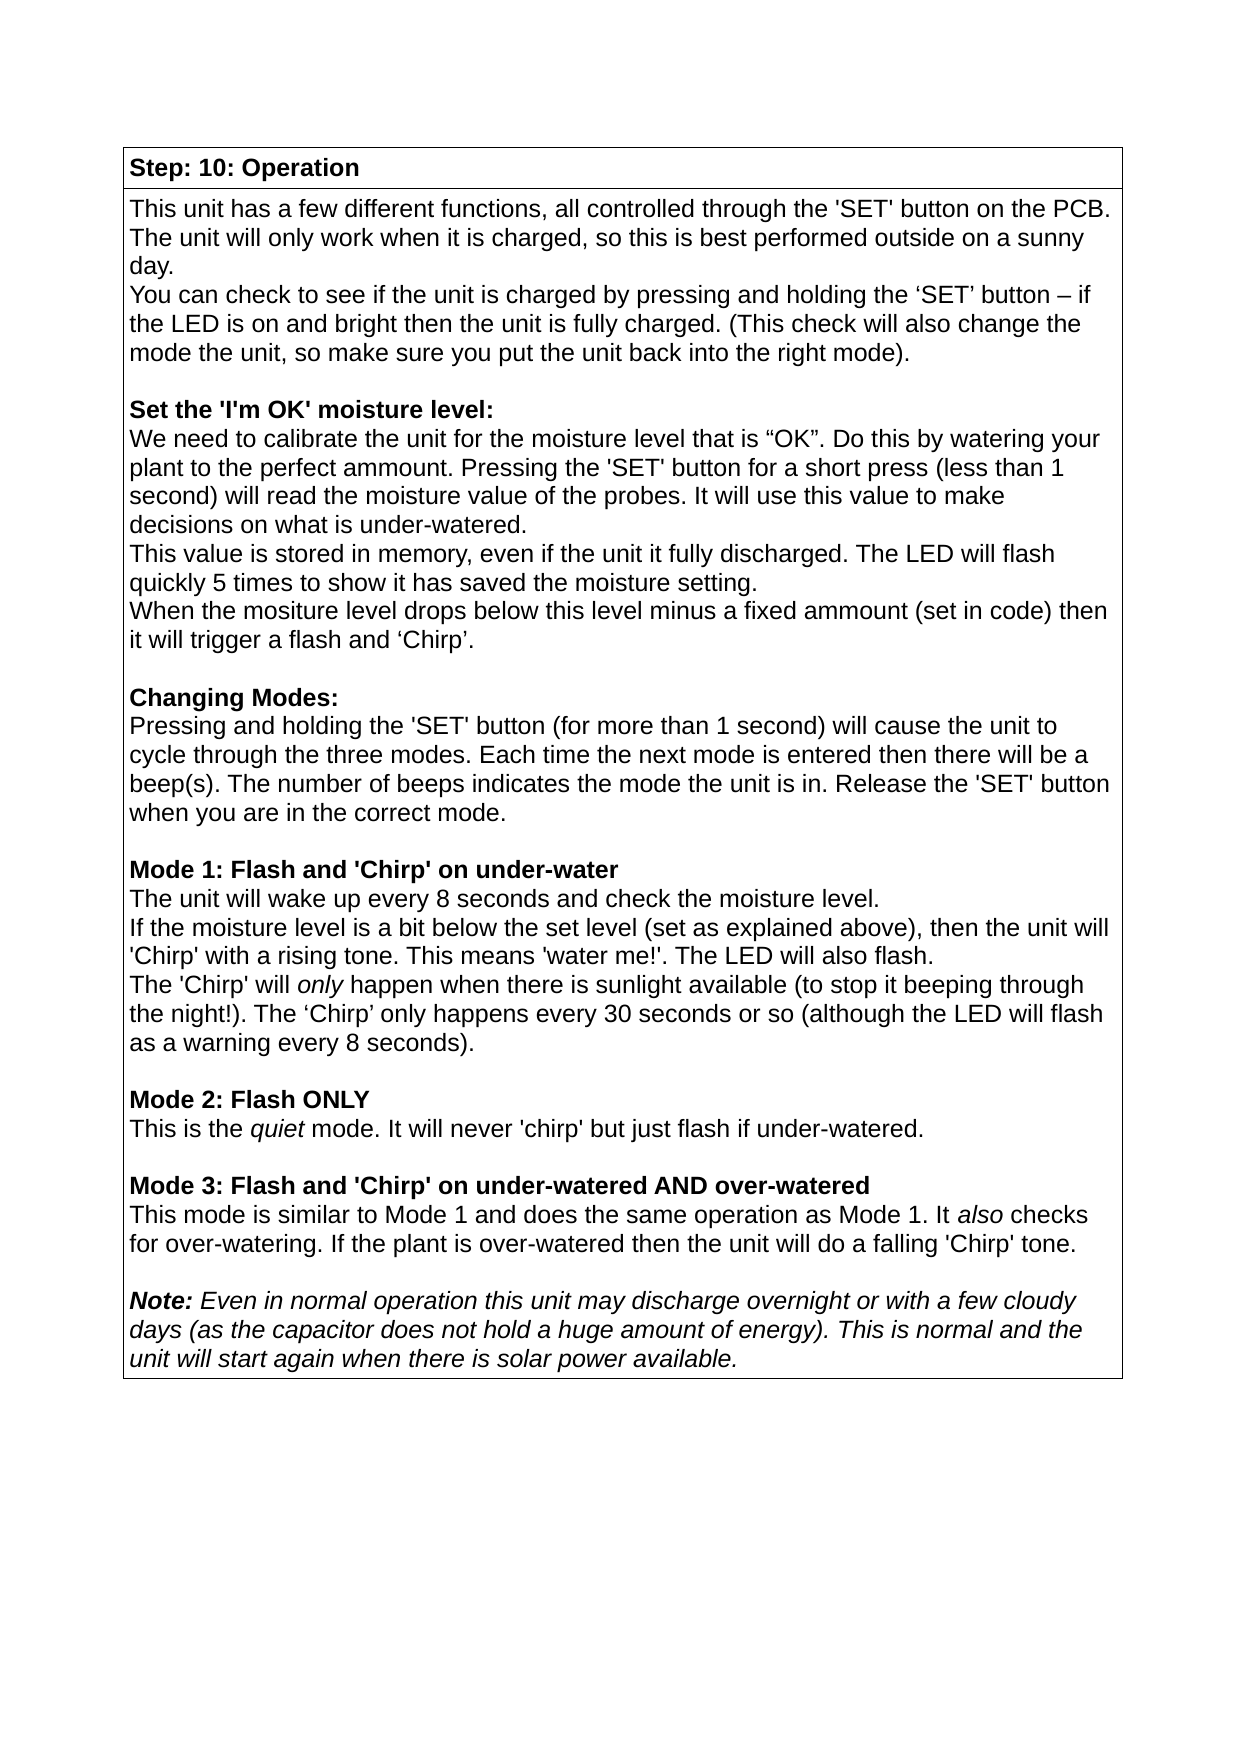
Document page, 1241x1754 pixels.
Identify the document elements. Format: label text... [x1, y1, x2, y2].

table_header Step: 10: Operation [124, 148, 1122, 188]
table_cell This unit has a few different functions, all controlled through the 'SET' button on the PCB. The unit will only work when it is charged, so this is best performed outside on a sunny day. You can check to see if the unit is charged by pressing and holding the ‘SET’ button – if the LED is on and bright then the unit is fully charged. (This check will also change the mode the unit, so make sure you put the unit back into the right mode). Set the 'I'm OK' moisture level: We need to calibrate the unit for the moisture level that is “OK”. Do this by watering your plant to the perfect ammount. Pressing the 'SET' button for a short press (less than 1 second) will read the moisture value of the probes. It will use this value to make decisions on what is under-watered. This value is stored in memory, even if the unit it fully discharged. The LED will flash quickly 5 times to show it has saved the moisture setting. When the mositure level drops below this level minus a fixed ammount (set in code) then it will trigger a flash and ‘Chirp’. Changing Modes: Pressing and holding the 'SET' button (for more than 1 second) will cause the unit to cycle through the three modes. Each time the next mode is entered then there will be a beep(s). The number of beeps indicates the mode the unit is in. Release the 'SET' button when you are in the correct mode. Mode 1: Flash and 'Chirp' on under-water The unit will wake up every 8 seconds and check the moisture level. If the moisture level is a bit below the set level (set as explained above), then the unit will 'Chirp' with a rising tone. This means 'water me!'. The LED will also flash. The 'Chirp' will only happen when there is sunlight available (to stop it beeping through the night!). The ‘Chirp’ only happens every 30 seconds or so (although the LED will flash as a warning every 8 seconds). Mode 2: Flash ONLY This is the quiet mode. It will never 'chirp' but just flash if under-watered. Mode 3: Flash and 'Chirp' on under-watered AND over-watered This mode is similar to Mode 1 and does the same operation as Mode 1. It also checks for over-watering. If the plant is over-watered then the unit will do a falling 'Chirp' tone. Note: Even in normal operation this unit may discharge overnight or with a few cloudy days (as the capacitor does not hold a huge amount of energy). This is normal and the unit will start again when there is solar power available. [124, 189, 1122, 1378]
